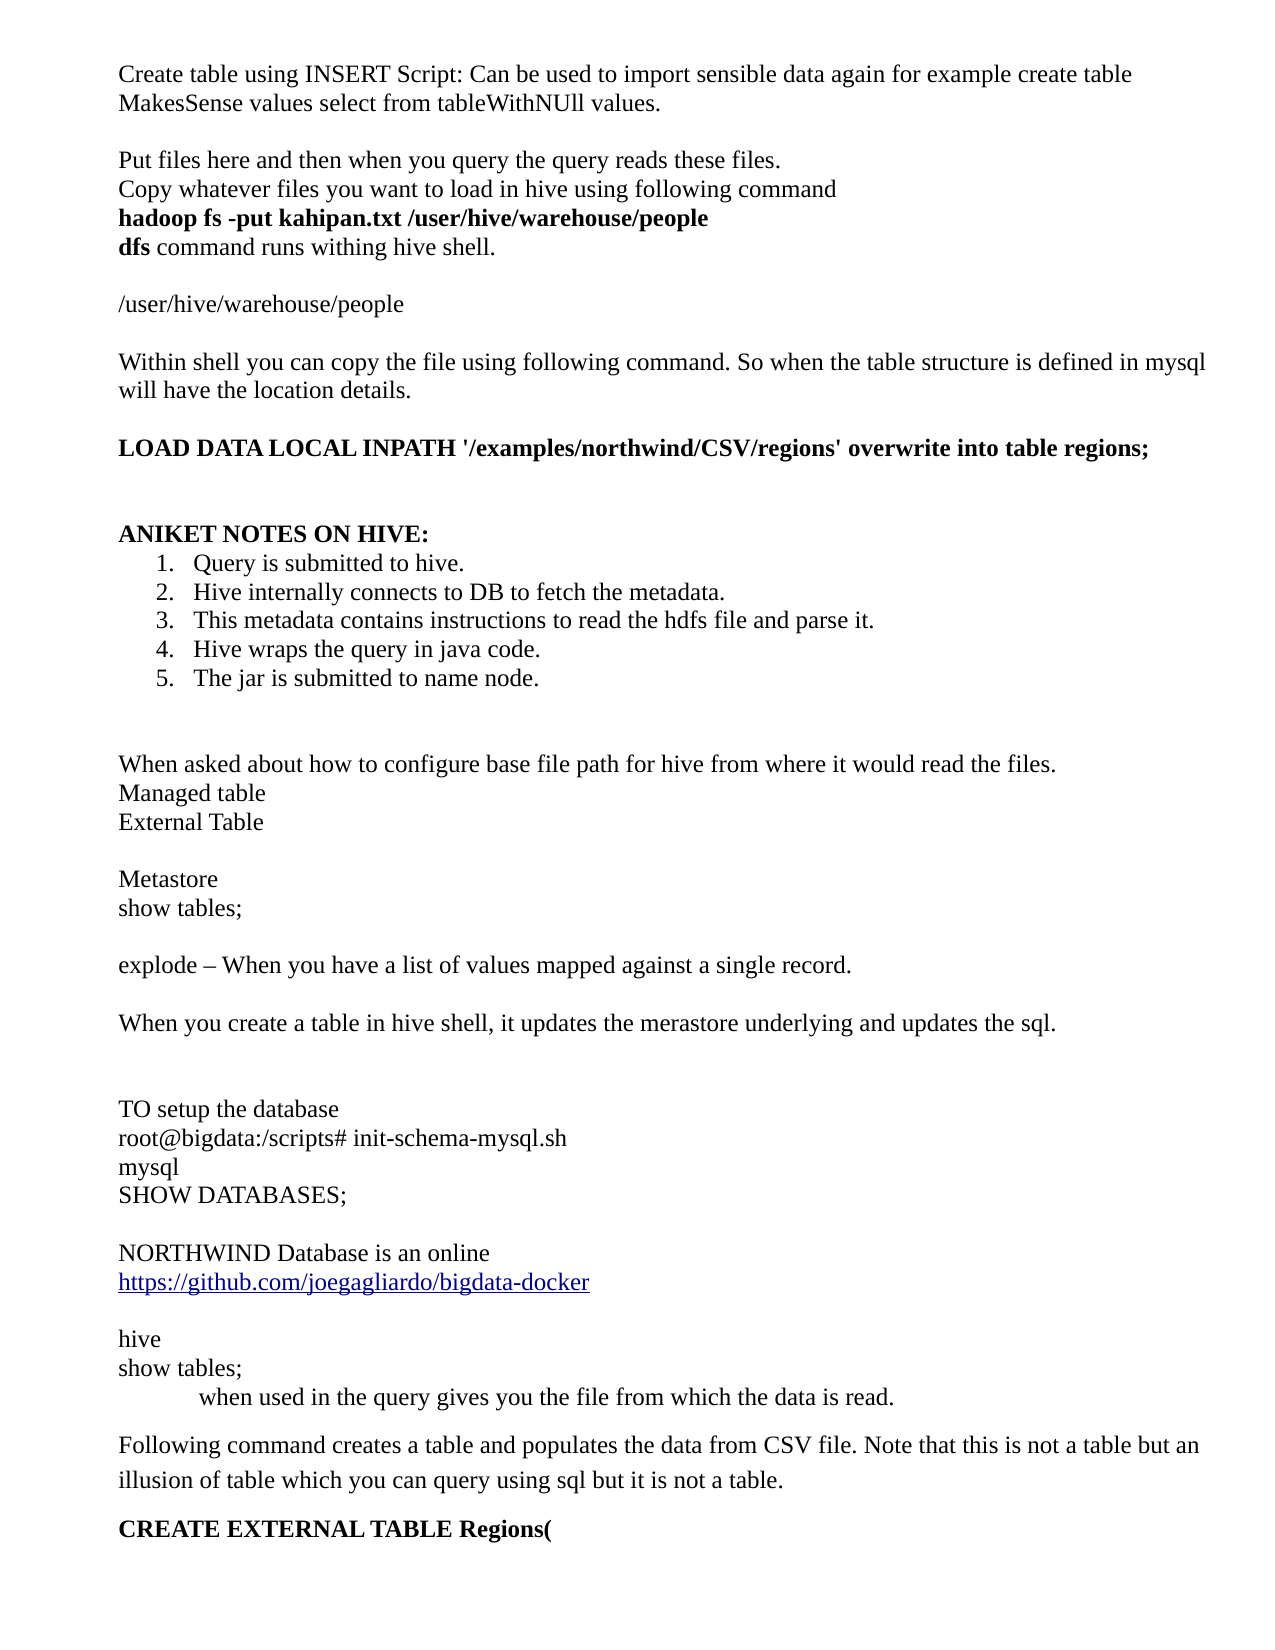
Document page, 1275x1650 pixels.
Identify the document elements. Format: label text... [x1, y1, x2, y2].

list The jar is submitted to name node. [156, 663, 1216, 692]
list Hive wraps the query in java code. [156, 634, 1216, 663]
text SHOW DATABASES; [118, 1180, 1216, 1209]
text root@bigdata:/scripts# init-schema-mysql.sh [118, 1123, 1216, 1152]
text External Table [118, 807, 1216, 835]
text show tables; [118, 1353, 1216, 1382]
text hive [118, 1324, 1216, 1353]
text Within shell you can copy the file using following command. So when the table structure is defined in mysql will have the location details. [118, 347, 1216, 404]
list Hive internally connects to DB to fetch the metadata. [156, 577, 1216, 605]
list This metadata contains instructions to read the hdfs file and parse it. [156, 605, 1216, 634]
text Put files here and then when you query the query reads these files. [118, 145, 1216, 174]
text https://github.com/joegagliardo/bigdata-docker [118, 1267, 1216, 1295]
text /user/hive/warehouse/people [118, 289, 1216, 318]
text When you create a table in hive shell, it updates the merastore underlying and updates the sql. [118, 1008, 1216, 1037]
text dfs command runs withing hive shell. [118, 232, 1216, 260]
text Metastore [118, 864, 1216, 893]
text when used in the query gives you the file from which the data is read. [118, 1382, 1216, 1410]
text ANIKET NOTES ON HIVE: [118, 519, 1216, 548]
text CREATE EXTERNAL TABLE Regions( [118, 1514, 1216, 1543]
text explode – When you have a list of values mapped against a single record. [118, 950, 1216, 979]
text show tables; [118, 893, 1216, 922]
text Create table using INSERT Script: Can be used to import sensible data again for example create table MakesSense values select from tableWithNUll values. [118, 59, 1216, 117]
text Following command creates a table and populates the data from CSV file. Note that this is not a table but an illusion of table which you can query using sql but it is not a table. [118, 1431, 1216, 1494]
text TO setup the database [118, 1094, 1216, 1123]
text NORTHWIND Database is an online [118, 1238, 1216, 1267]
list Query is submitted to hive. [156, 548, 1216, 577]
text hadoop fs -put kahipan.txt /user/hive/warehouse/people [118, 203, 1216, 232]
text LOAD DATA LOCAL INPATH '/examples/northwind/CSV/regions' overwrite into table regions; [118, 433, 1216, 462]
text When asked about how to configure base file path for hive from where it would read the files. [118, 749, 1216, 778]
text Managed table [118, 778, 1216, 807]
text Copy whatever files you want to load in hive using following command [118, 174, 1216, 203]
text mysql [118, 1152, 1216, 1180]
